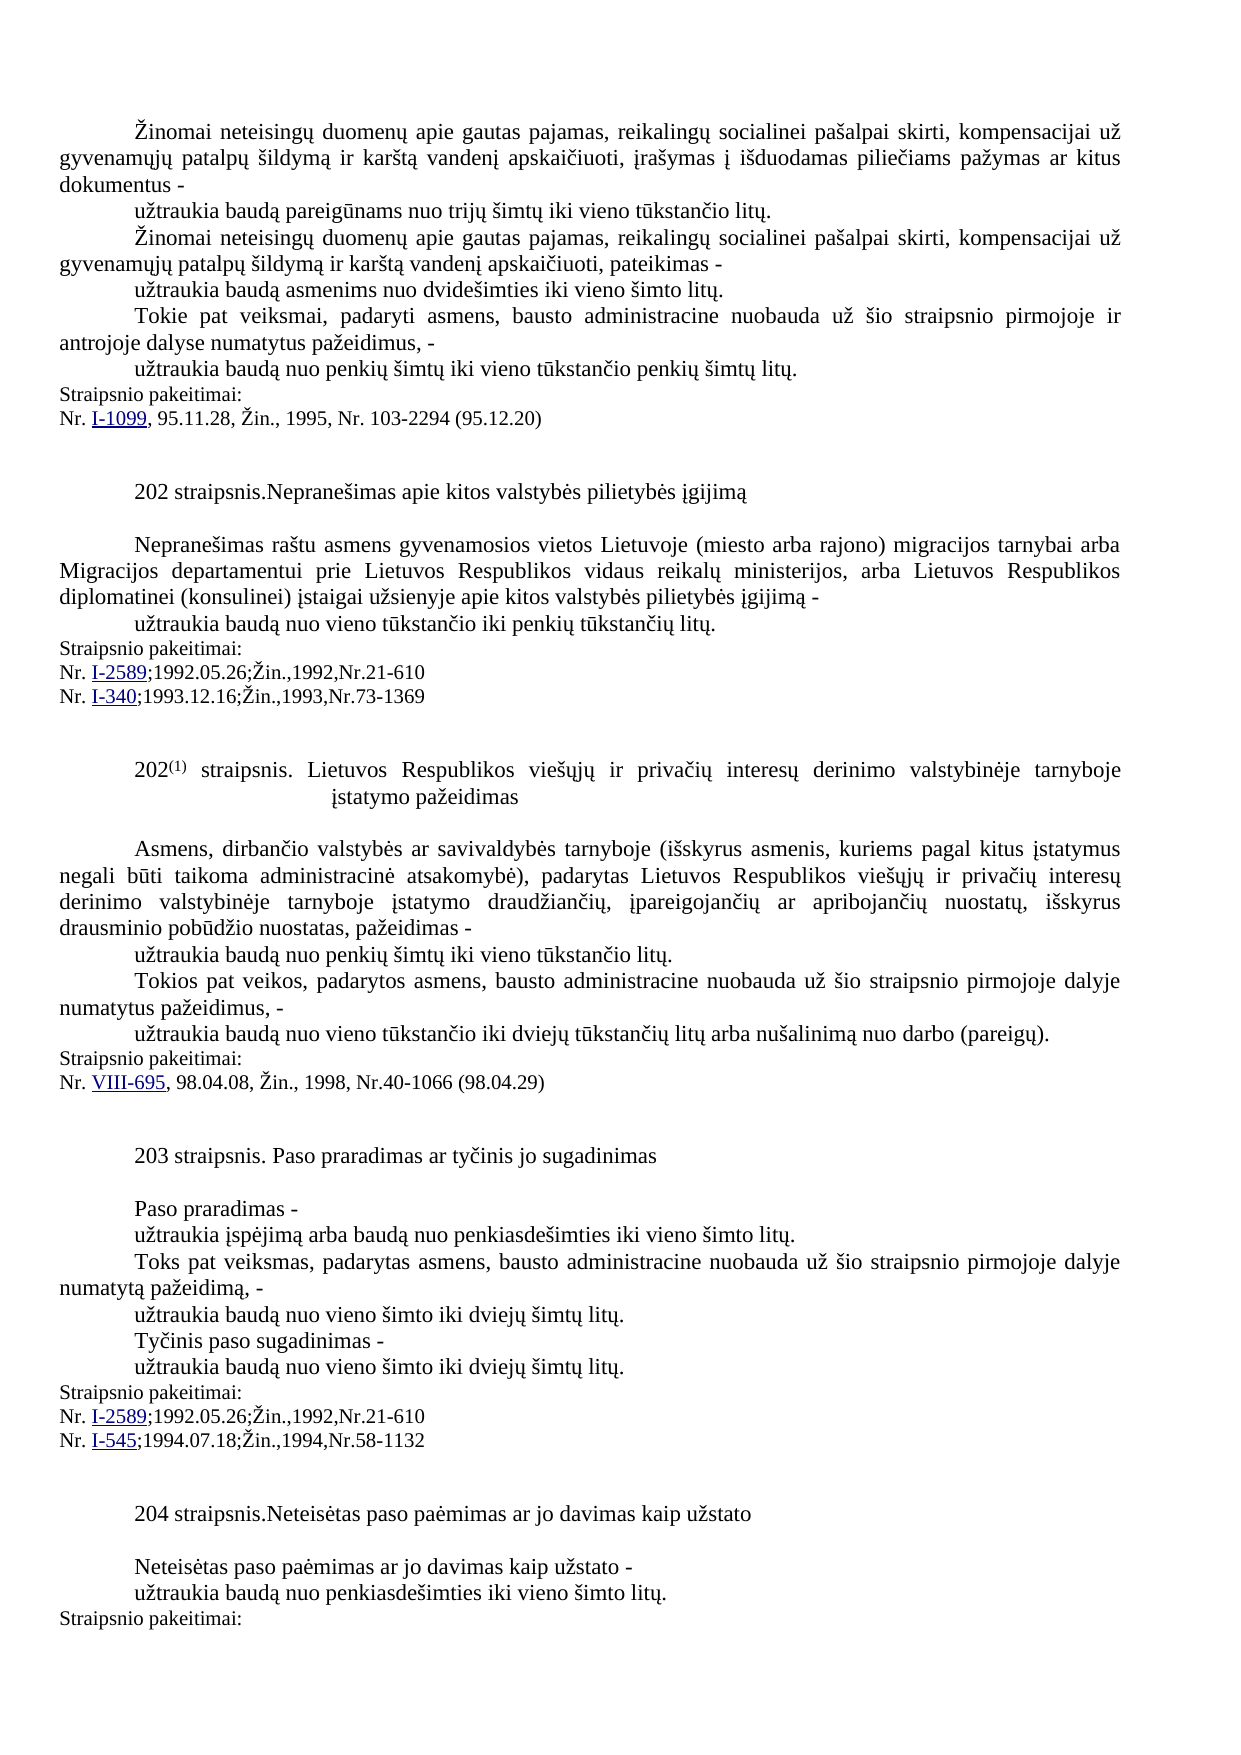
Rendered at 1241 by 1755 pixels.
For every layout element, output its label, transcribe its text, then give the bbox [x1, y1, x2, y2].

text užtraukia baudą nuo penkių šimtų iki vieno tūkstančio litų. [59, 941, 1122, 967]
text Tyčinis paso sugadinimas - [59, 1327, 1122, 1353]
text užtraukia baudą pareigūnams nuo trijų šimtų iki vieno tūkstančio litų. [59, 197, 1122, 223]
text 203 straipsnis. Paso praradimas ar tyčinis jo sugadinimas [59, 1142, 1122, 1169]
text užtraukia baudą nuo vieno tūkstančio iki dviejų tūkstančių litų arba nušalinimą nuo darbo (pareigų). [59, 1020, 1122, 1046]
text užtraukia įspėjimą arba baudą nuo penkiasdešimties iki vieno šimto litų. [59, 1222, 1122, 1248]
text Straipsnio pakeitimai: [59, 1380, 1122, 1404]
text Tokie pat veiksmai, padaryti asmens, bausto administracine nuobauda už šio straipsnio pirmojoje ir antrojoje dalyse numatytus pažeidimus, - [59, 303, 1122, 355]
text 202 straipsnis.Nepranešimas apie kitos valstybės pilietybės įgijimą [59, 478, 1122, 504]
text Straipsnio pakeitimai: [59, 636, 1122, 660]
text užtraukia baudą nuo vieno tūkstančio iki penkių tūkstančių litų. [59, 610, 1122, 636]
text Neteisėtas paso paėmimas ar jo davimas kaip užstato - [59, 1553, 1122, 1579]
text Toks pat veiksmas, padarytas asmens, bausto administracine nuobauda už šio straipsnio pirmojoje dalyje numatytą pažeidimą, - [59, 1248, 1122, 1301]
text Straipsnio pakeitimai: [59, 1046, 1122, 1070]
text Asmens, dirbančio valstybės ar savivaldybės tarnyboje (išskyrus asmenis, kuriems pagal kitus įstatymus negali būti taikoma administracinė atsakomybė), padarytas Lietuvos Respublikos viešųjų ir privačių interesų derinimo valstybinėje tarnyboje įstatymo draudžiančių, įpareigojančių ar apribojančių nuostatų, išskyrus drausminio pobūdžio nuostatas, pažeidimas - [59, 835, 1122, 941]
text Žinomai neteisingų duomenų apie gautas pajamas, reikalingų socialinei pašalpai skirti, kompensacijai už gyvenamųjų patalpų šildymą ir karštą vandenį apskaičiuoti, pateikimas - [59, 223, 1122, 276]
text Nr. I-1099, 95.11.28, Žin., 1995, Nr. 103-2294 (95.12.20) [59, 406, 1122, 430]
text 204 straipsnis.Neteisėtas paso paėmimas ar jo davimas kaip užstato [59, 1500, 1122, 1526]
text Nr. I-2589;1992.05.26;Žin.,1992,Nr.21-610 [59, 1404, 1122, 1428]
text užtraukia baudą nuo vieno šimto iki dviejų šimtų litų. [59, 1301, 1122, 1327]
text Paso praradimas - [59, 1195, 1122, 1222]
text užtraukia baudą nuo penkiasdešimties iki vieno šimto litų. [59, 1579, 1122, 1605]
text Straipsnio pakeitimai: [59, 382, 1122, 406]
text Nr. I-545;1994.07.18;Žin.,1994,Nr.58-1132 [59, 1428, 1122, 1452]
text užtraukia baudą nuo penkių šimtų iki vieno tūkstančio penkių šimtų litų. [59, 355, 1122, 382]
text Nr. I-2589;1992.05.26;Žin.,1992,Nr.21-610 [59, 660, 1122, 684]
text 202(1) straipsnis. Lietuvos Respublikos viešųjų ir privačių interesų derinimo valstybinėje tarnyboje įstatymo pažeidimas [134, 756, 1122, 809]
text užtraukia baudą asmenims nuo dvidešimties iki vieno šimto litų. [59, 276, 1122, 303]
text Nr. I-340;1993.12.16;Žin.,1993,Nr.73-1369 [59, 684, 1122, 708]
text Nr. VIII-695, 98.04.08, Žin., 1998, Nr.40-1066 (98.04.29) [59, 1070, 1122, 1094]
text Tokios pat veikos, padarytos asmens, bausto administracine nuobauda už šio straipsnio pirmojoje dalyje numatytus pažeidimus, - [59, 967, 1122, 1020]
text Žinomai neteisingų duomenų apie gautas pajamas, reikalingų socialinei pašalpai skirti, kompensacijai už gyvenamųjų patalpų šildymą ir karštą vandenį apskaičiuoti, įrašymas į išduodamas piliečiams pažymas ar kitus dokumentus - [59, 118, 1122, 197]
text Straipsnio pakeitimai: [59, 1605, 1122, 1629]
text užtraukia baudą nuo vieno šimto iki dviejų šimtų litų. [59, 1353, 1122, 1380]
text Nepranešimas raštu asmens gyvenamosios vietos Lietuvoje (miesto arba rajono) migracijos tarnybai arba Migracijos departamentui prie Lietuvos Respublikos vidaus reikalų ministerijos, arba Lietuvos Respublikos diplomatinei (konsulinei) įstaigai užsienyje apie kitos valstybės pilietybės įgijimą - [59, 531, 1122, 610]
